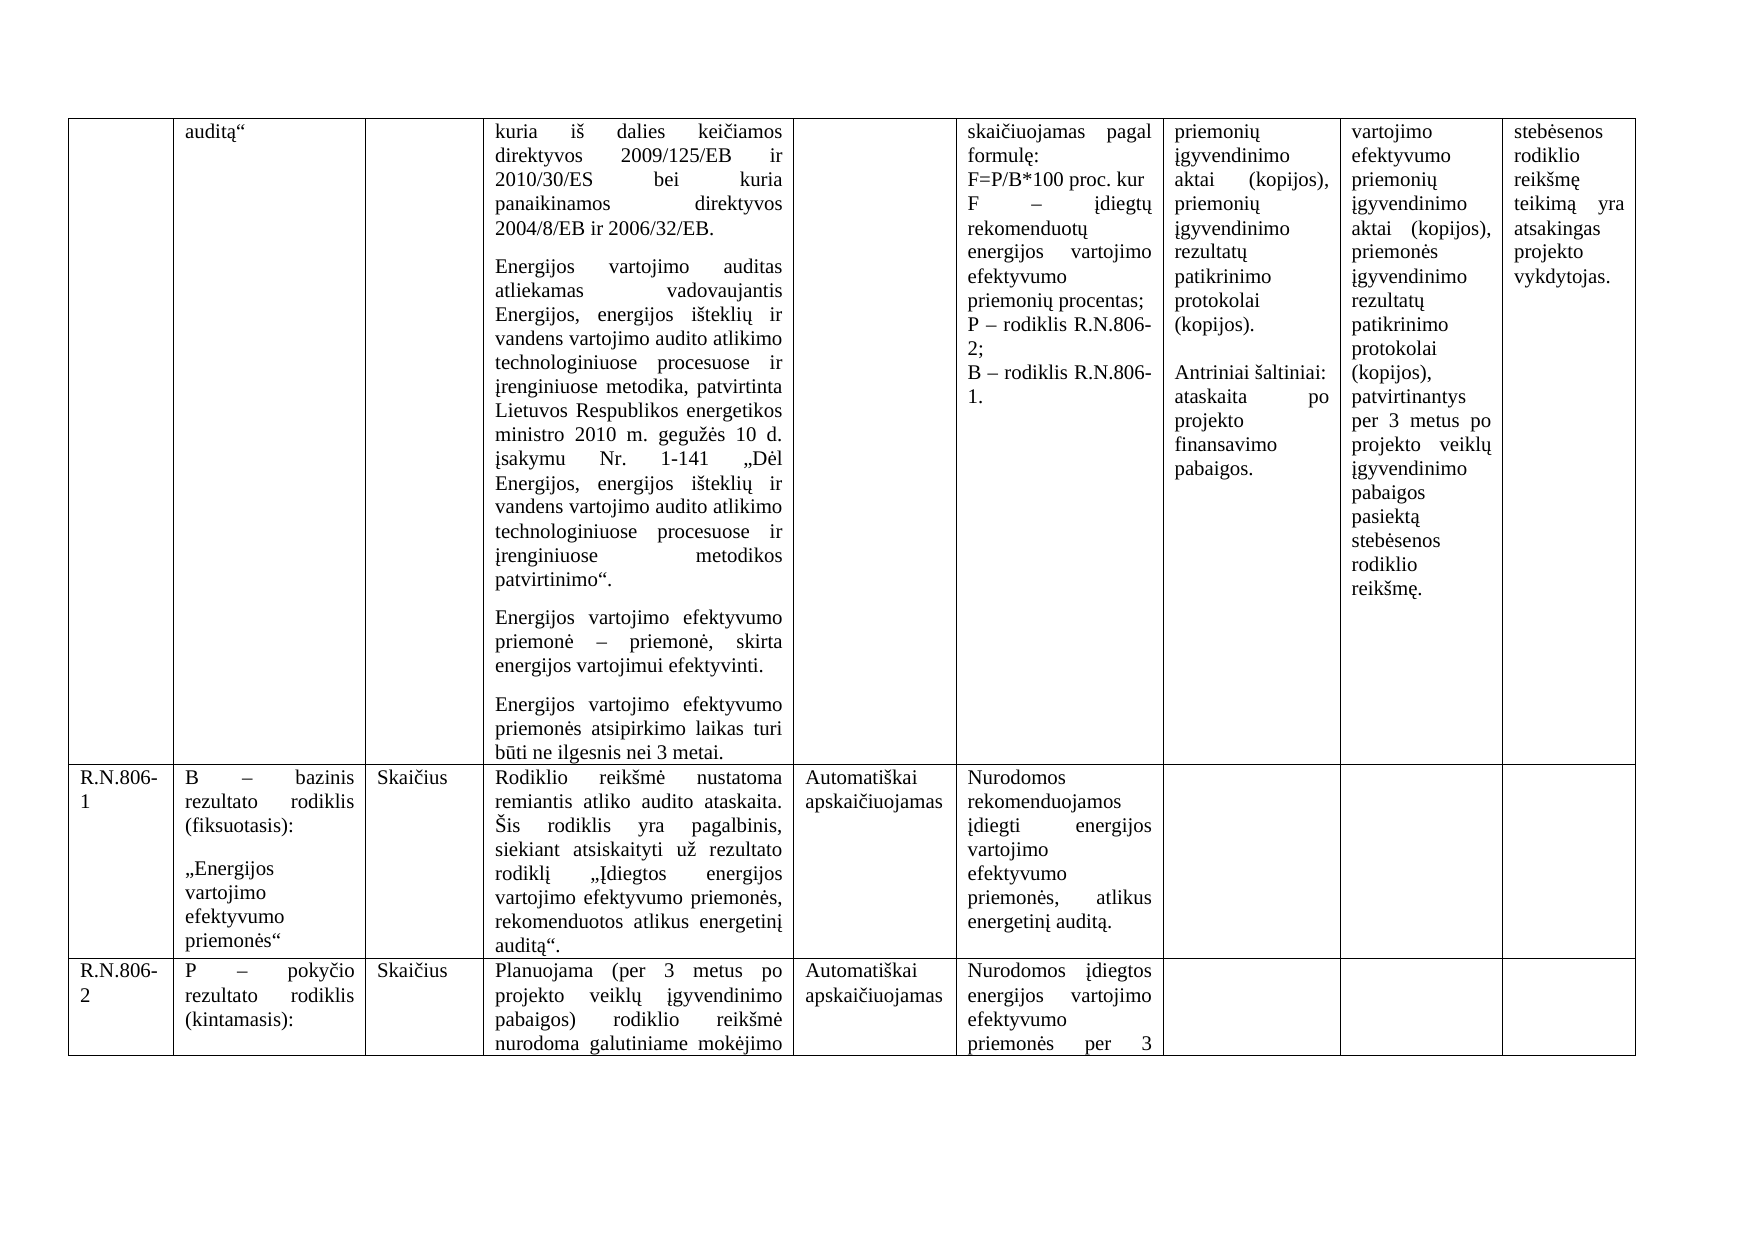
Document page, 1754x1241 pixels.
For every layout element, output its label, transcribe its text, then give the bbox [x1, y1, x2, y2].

table_cell [69, 119, 173, 764]
table_cell priemonių įgyvendinimo aktai (kopijos), priemonių įgyvendinimo rezultatų patikrinimo protokolai (kopijos). Antriniai šaltiniai: ataskaita po projekto finansavimo pabaigos. [1164, 119, 1340, 764]
table_cell kuria iš dalies keičiamos direktyvos 2009/125/EB ir 2010/30/ES bei kuria panaikinamos direktyvos 2004/8/EB ir 2006/32/EB. Energijos vartojimo auditas atliekamas vadovaujantis Energijos, energijos išteklių ir vandens vartojimo audito atlikimo technologiniuose procesuose ir įrenginiuose metodika, patvirtinta Lietuvos Respublikos energetikos ministro 2010 m. gegužės 10 d. įsakymu Nr. 1-141 „Dėl Energijos, energijos išteklių ir vandens vartojimo audito atlikimo technologiniuose procesuose ir įrenginiuose metodikos patvirtinimo“. Energijos vartojimo efektyvumo priemonė – priemonė, skirta energijos vartojimui efektyvinti. Energijos vartojimo efektyvumo priemonės atsipirkimo laikas turi būti ne ilgesnis nei 3 metai. [484, 119, 793, 764]
table_cell P – pokyčio rezultato rodiklis (kintamasis): [174, 959, 365, 1055]
table_cell [1503, 765, 1635, 957]
table_cell [1164, 765, 1340, 957]
table_cell vartojimo efektyvumo priemonių įgyvendinimo aktai (kopijos), priemonės įgyvendinimo rezultatų patikrinimo protokolai (kopijos), patvirtinantys per 3 metus po projekto veiklų įgyvendinimo pabaigos pasiektą stebėsenos rodiklio reikšmę. [1341, 119, 1502, 764]
table_cell [366, 119, 483, 764]
table_cell Skaičius [366, 765, 483, 957]
table_cell R.N.806-2 [69, 959, 173, 1055]
table_cell [794, 119, 956, 764]
table_cell Planuojama (per 3 metus po projekto veiklų įgyvendinimo pabaigos) rodiklio reikšmė nurodoma galutiniame mokėjimo [484, 959, 793, 1055]
table_cell B – bazinis rezultato rodiklis (fiksuotasis): „Energijos vartojimo efektyvumo priemonės“ [174, 765, 365, 957]
table_cell [1503, 959, 1635, 1055]
table_cell [1341, 959, 1502, 1055]
table_cell Automatiškai apskaičiuojamas [794, 959, 956, 1055]
table_cell auditą“ [174, 119, 365, 764]
table_cell Rodiklio reikšmė nustatoma remiantis atliko audito ataskaita. Šis rodiklis yra pagalbinis, siekiant atsiskaityti už rezultato rodiklį „Įdiegtos energijos vartojimo efektyvumo priemonės, rekomenduotos atlikus energetinį auditą“. [484, 765, 793, 957]
table_cell Automatiškai apskaičiuojamas [794, 765, 956, 957]
table_cell Nurodomos rekomenduojamos įdiegti energijos vartojimo efektyvumo priemonės, atlikus energetinį auditą. [957, 765, 1163, 957]
table_cell Skaičius [366, 959, 483, 1055]
table_cell Nurodomos įdiegtos energijos vartojimo efektyvumo priemonės per 3 [957, 959, 1163, 1055]
table_cell [1341, 765, 1502, 957]
table_cell R.N.806-1 [69, 765, 173, 957]
table_cell stebėsenos rodiklio reikšmę teikimą yra atsakingas projekto vykdytojas. [1503, 119, 1635, 764]
table_cell [1164, 959, 1340, 1055]
table_cell skaičiuojamas pagal formulę: F=P/B*100 proc. kur F – įdiegtų rekomenduotų energijos vartojimo efektyvumo priemonių procentas; P – rodiklis R.N.806-2; B – rodiklis R.N.806-1. [957, 119, 1163, 764]
